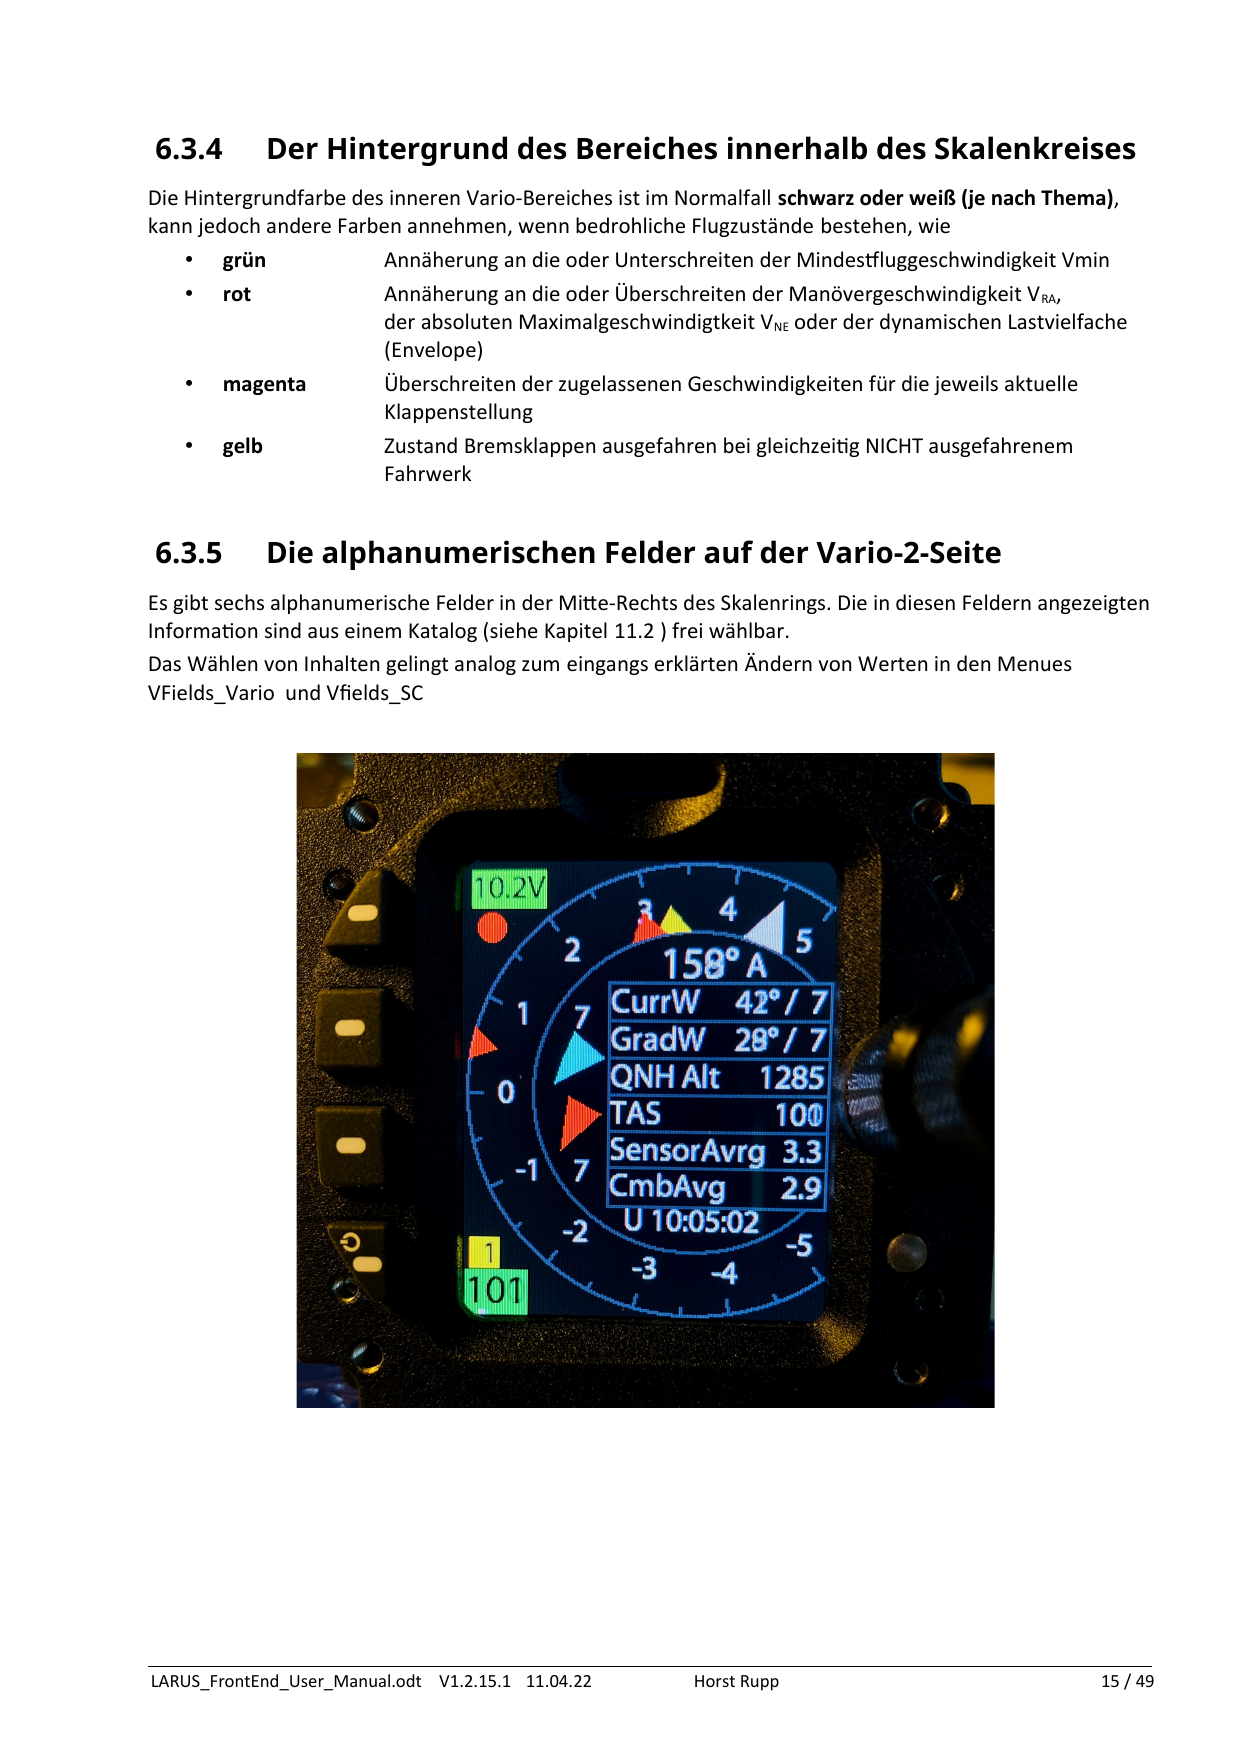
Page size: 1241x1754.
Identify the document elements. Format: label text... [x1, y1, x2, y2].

subtitle Der Hintergrund des Bereiches innerhalb des Skalenkreises [148, 128, 1152, 168]
list gelb Zustand Bremsklappen ausgefahren bei gleichzeitig NICHT ausgefahrenem Fahrwerk [185, 431, 1152, 515]
picture [296, 753, 995, 1408]
text Die Hintergrundfarbe des inneren Vario-Bereiches ist im Normalfall schwarz oder weiß (je nach Thema), kann jedoch andere Farben annehmen, wenn bedrohliche Flugzustände bestehen, wie [148, 183, 1152, 239]
text Es gibt sechs alphanumerische Felder in der Mitte-Rechts des Skalenrings. Die in diesen Feldern angezeigten Information sind aus einem Katalog (siehe Kapitel 11.2 ) frei wählbar. [148, 588, 1152, 644]
list grün Annäherung an die oder Unterschreiten der Mindestfluggeschwindigkeit Vmin [185, 245, 1152, 273]
list rot Annäherung an die oder Überschreiten der Manövergeschwindigkeit VRA, der absoluten Maximalgeschwindigtkeit VNE oder der dynamischen Lastvielfache (Envelope) [185, 279, 1152, 363]
list magenta Überschreiten der zugelassenen Geschwindigkeiten für die jeweils aktuelle Klappenstellung [185, 369, 1152, 425]
subtitle Die alphanumerischen Felder auf der Vario-2-Seite [148, 532, 1152, 572]
text Das Wählen von Inhalten gelingt analog zum eingangs erklärten Ändern von Werten in den Menues VFields_Vario und Vfields_SC [148, 649, 1152, 706]
